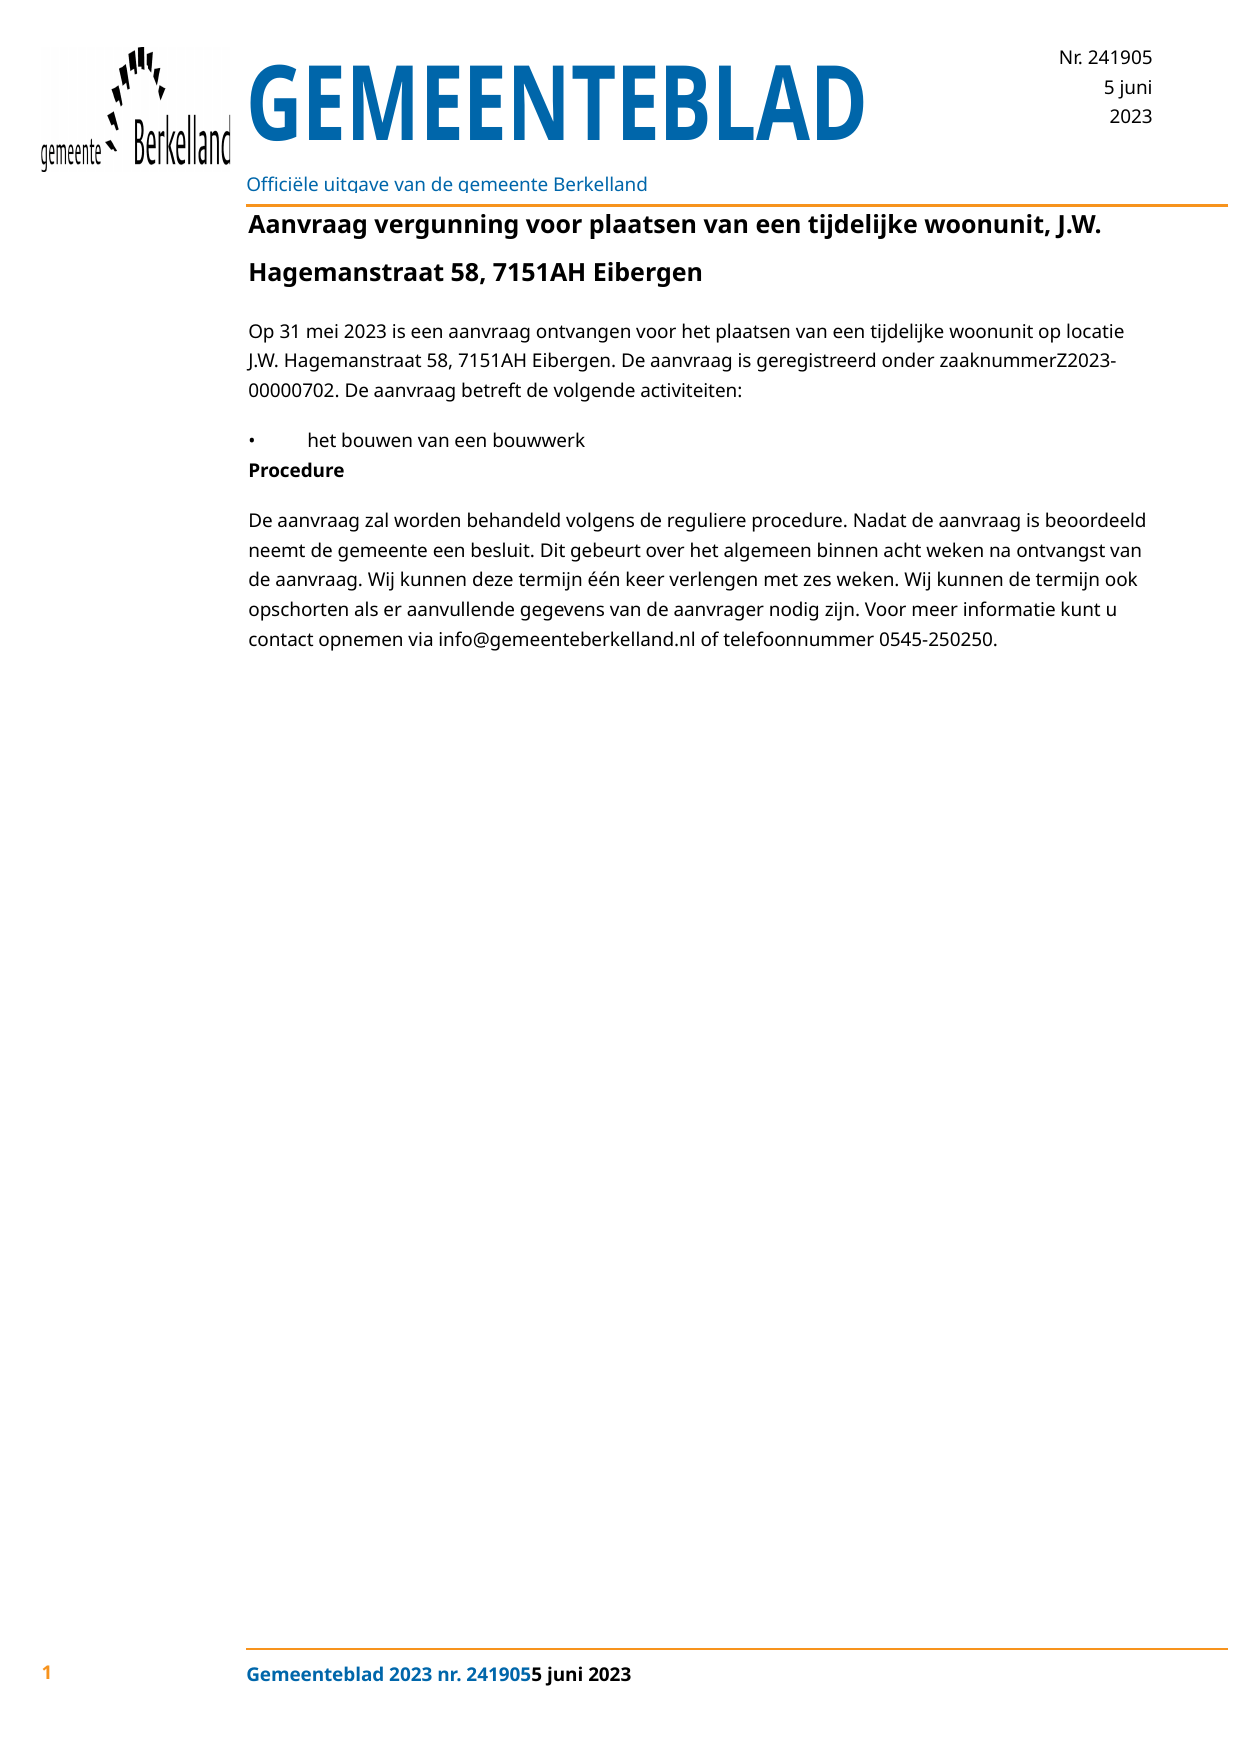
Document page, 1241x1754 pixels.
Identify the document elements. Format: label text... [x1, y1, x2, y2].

text Procedure [248, 457, 1152, 483]
list het bouwen van een bouwwerk [248, 427, 1152, 453]
text Op 31 mei 2023 is een aanvraag ontvangen voor het plaatsen van een tijdelijke woonunit op locatie J.W. Hagemanstraat 58, 7151AH Eibergen. De aanvraag is geregistreerd onder zaaknummerZ2023-00000702. De aanvraag betreft de volgende activiteiten: [248, 318, 1152, 403]
text De aanvraag zal worden behandeld volgens de reguliere procedure. Nadat de aanvraag is beoordeeld neemt de gemeente een besluit. Dit gebeurt over het algemeen binnen acht weken na ontvangst van de aanvraag. Wij kunnen deze termijn één keer verlengen met zes weken. Wij kunnen de termijn ook opschorten als er aanvullende gegevens van de aanvrager nodig zijn. Voor meer informatie kunt u contact opnemen via info@gemeenteberkelland.nl of telefoonnummer 0545-250250. [248, 507, 1152, 652]
picture [41, 47, 231, 172]
text Aanvraag vergunning voor plaatsen van een tijdelijke woonunit, J.W. Hagemanstraat 58, 7151AH Eibergen [248, 207, 1152, 288]
